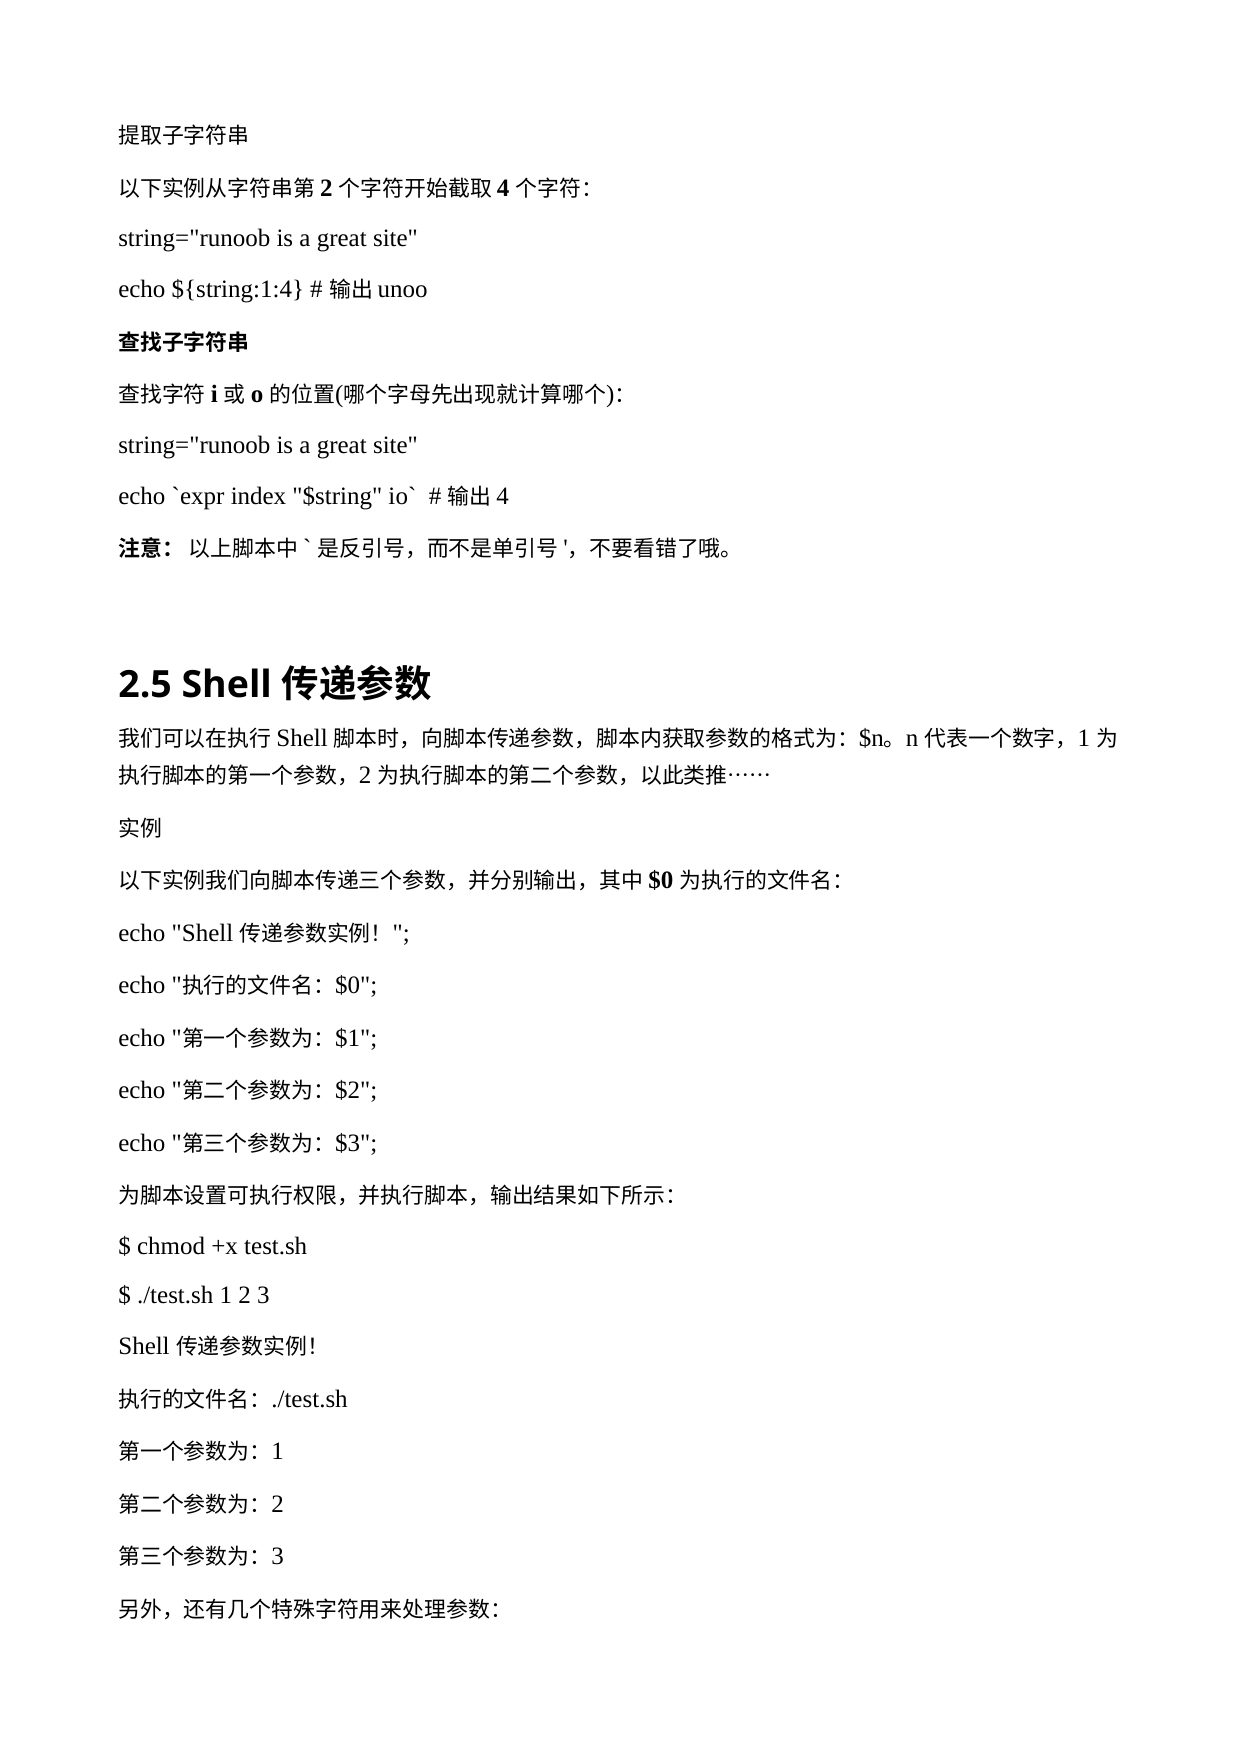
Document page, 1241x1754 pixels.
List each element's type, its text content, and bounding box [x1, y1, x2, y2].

text echo "执行的文件名：$0"; [118, 968, 1122, 1000]
text $ ./test.sh 1 2 3 [118, 1280, 1122, 1309]
text 以下实例我们向脚本传递三个参数，并分别输出，其中 $0 为执行的文件名： [118, 863, 1122, 895]
text 我们可以在执行 Shell 脚本时，向脚本传递参数，脚本内获取参数的格式为：$n。n 代表一个数字，1 为执行脚本的第一个参数，2 为执行脚本的第二个参数，以此类推…… [118, 721, 1122, 790]
text 实例 [118, 811, 1122, 843]
text 另外，还有几个特殊字符用来处理参数： [118, 1592, 1122, 1623]
text 注意： 以上脚本中 ` 是反引号，而不是单引号 '，不要看错了哦。 [118, 531, 1122, 563]
text echo "第二个参数为：$2"; [118, 1073, 1122, 1105]
text echo "Shell 传递参数实例！"; [118, 916, 1122, 948]
text 第三个参数为：3 [118, 1539, 1122, 1571]
text 查找子字符串 [118, 325, 1122, 356]
text echo "第三个参数为：$3"; [118, 1126, 1122, 1158]
subtitle 2.5 Shell 传递参数 [118, 654, 1122, 708]
text 为脚本设置可执行权限，并执行脚本，输出结果如下所示： [118, 1178, 1122, 1210]
text 以下实例从字符串第 2 个字符开始截取 4 个字符： [118, 171, 1122, 202]
text 第二个参数为：2 [118, 1487, 1122, 1518]
text string="runoob is a great site" [118, 430, 1122, 458]
text 查找字符 i 或 o 的位置(哪个字母先出现就计算哪个)： [118, 377, 1122, 409]
text string="runoob is a great site" [118, 223, 1122, 252]
text Shell 传递参数实例！ [118, 1329, 1122, 1361]
text echo ${string:1:4} # 输出 unoo [118, 272, 1122, 304]
text 提取子字符串 [118, 118, 1122, 150]
text echo `expr index "$string" io` # 输出 4 [118, 479, 1122, 510]
text $ chmod +x test.sh [118, 1231, 1122, 1260]
text 第一个参数为：1 [118, 1434, 1122, 1466]
text echo "第一个参数为：$1"; [118, 1021, 1122, 1053]
text 执行的文件名：./test.sh [118, 1382, 1122, 1413]
